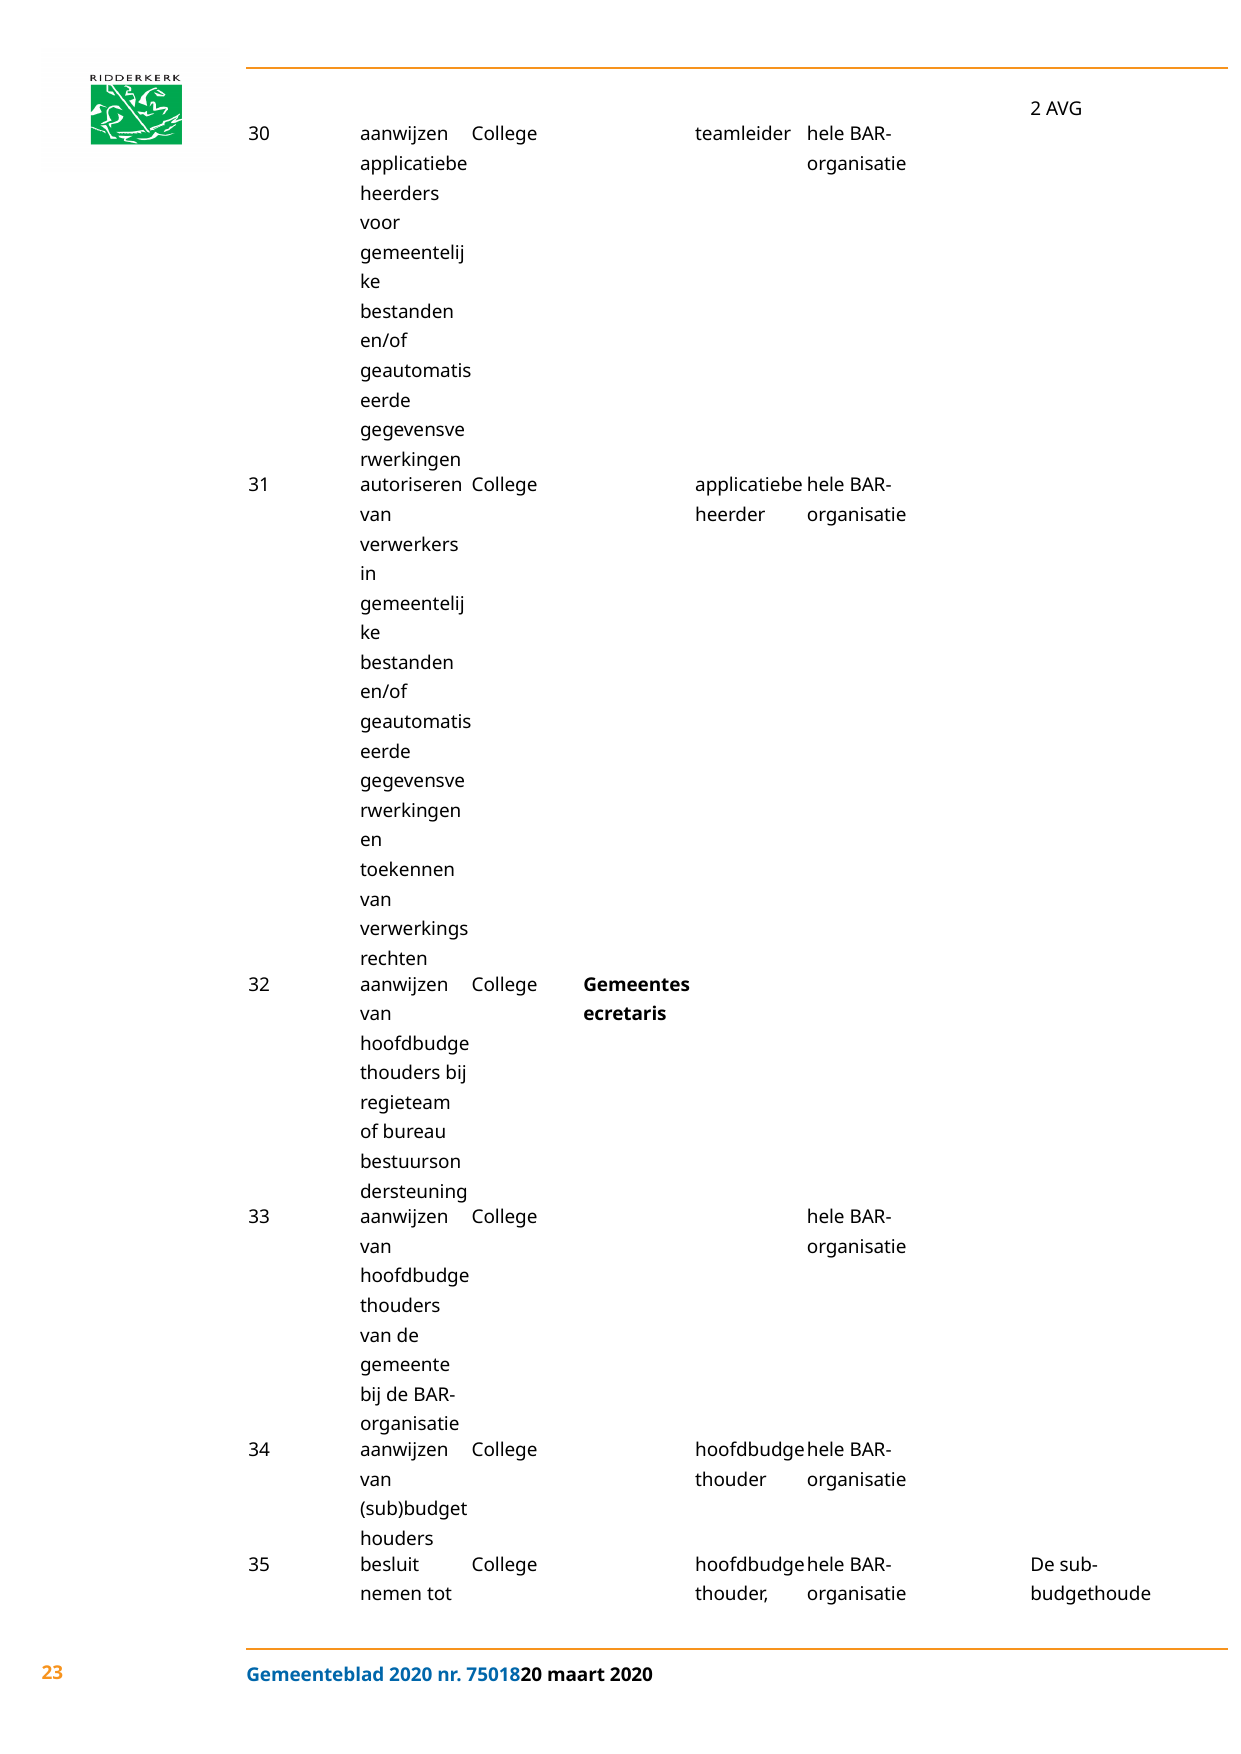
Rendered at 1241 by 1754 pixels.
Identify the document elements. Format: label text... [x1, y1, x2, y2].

table_cell 34 [248, 1436, 360, 1551]
table_cell [583, 1436, 695, 1551]
table_cell [1030, 121, 1152, 472]
table_cell College [471, 971, 583, 1203]
table_cell [918, 472, 1030, 971]
table_cell [360, 95, 471, 121]
table_cell 31 [248, 472, 360, 971]
table_cell [1030, 1436, 1152, 1551]
table_cell hoofdbudgethouder [695, 1436, 807, 1551]
table_cell [918, 971, 1030, 1203]
picture [41, 47, 231, 172]
table_cell [918, 1551, 1030, 1606]
table_cell College [471, 472, 583, 971]
table_cell [918, 1436, 1030, 1551]
table_cell applicatiebeheerder [695, 472, 807, 971]
table_cell 2 AVG [1030, 95, 1152, 121]
table_cell [918, 95, 1030, 121]
table_cell [583, 121, 695, 472]
table_cell [1030, 472, 1152, 971]
table_cell aanwijzen van hoofdbudgethouders bij regieteam of bureau bestuursondersteuning [360, 971, 471, 1203]
table_cell College [471, 1551, 583, 1606]
table_cell besluit nemen tot [360, 1551, 471, 1606]
table_cell autoriseren van verwerkers in gemeentelijke bestanden en/of geautomatiseerde gegevensverwerkingen en toekennen van verwerkingsrechten [360, 472, 471, 971]
table_cell De sub-budgethoude [1030, 1551, 1152, 1606]
table_cell [918, 1204, 1030, 1436]
table_cell [1030, 971, 1152, 1203]
table_cell [583, 1204, 695, 1436]
table_cell [583, 95, 695, 121]
table_cell teamleider [695, 121, 807, 472]
table_cell [695, 1204, 807, 1436]
table_cell 33 [248, 1204, 360, 1436]
table_cell [695, 971, 807, 1203]
table_cell [583, 472, 695, 971]
table_cell 30 [248, 121, 360, 472]
table_cell [807, 95, 918, 121]
table_cell aanwijzen van hoofdbudgethouders van de gemeente bij de BAR-organisatie [360, 1204, 471, 1436]
table_cell [807, 971, 918, 1203]
table_cell [918, 121, 1030, 472]
table_cell hele BAR-organisatie [807, 472, 918, 971]
table_cell College [471, 1204, 583, 1436]
table_cell hele BAR-organisatie [807, 121, 918, 472]
table_cell [583, 1551, 695, 1606]
table_cell [471, 95, 583, 121]
table_cell Gemeentesecretaris [583, 971, 695, 1203]
table_cell 35 [248, 1551, 360, 1606]
table_cell hele BAR-organisatie [807, 1551, 918, 1606]
table_cell aanwijzen applicatiebeheerders voor gemeentelijke bestanden en/of geautomatiseerde gegevensverwerkingen [360, 121, 471, 472]
table_cell College [471, 1436, 583, 1551]
table_cell [1030, 1204, 1152, 1436]
table_cell aanwijzen van (sub)budgethouders [360, 1436, 471, 1551]
table_cell 32 [248, 971, 360, 1203]
table_cell College [471, 121, 583, 472]
table_cell hele BAR-organisatie [807, 1204, 918, 1436]
table_cell hele BAR-organisatie [807, 1436, 918, 1551]
table_cell [695, 95, 807, 121]
table_cell hoofdbudgethouder, [695, 1551, 807, 1606]
table_cell [248, 95, 360, 121]
